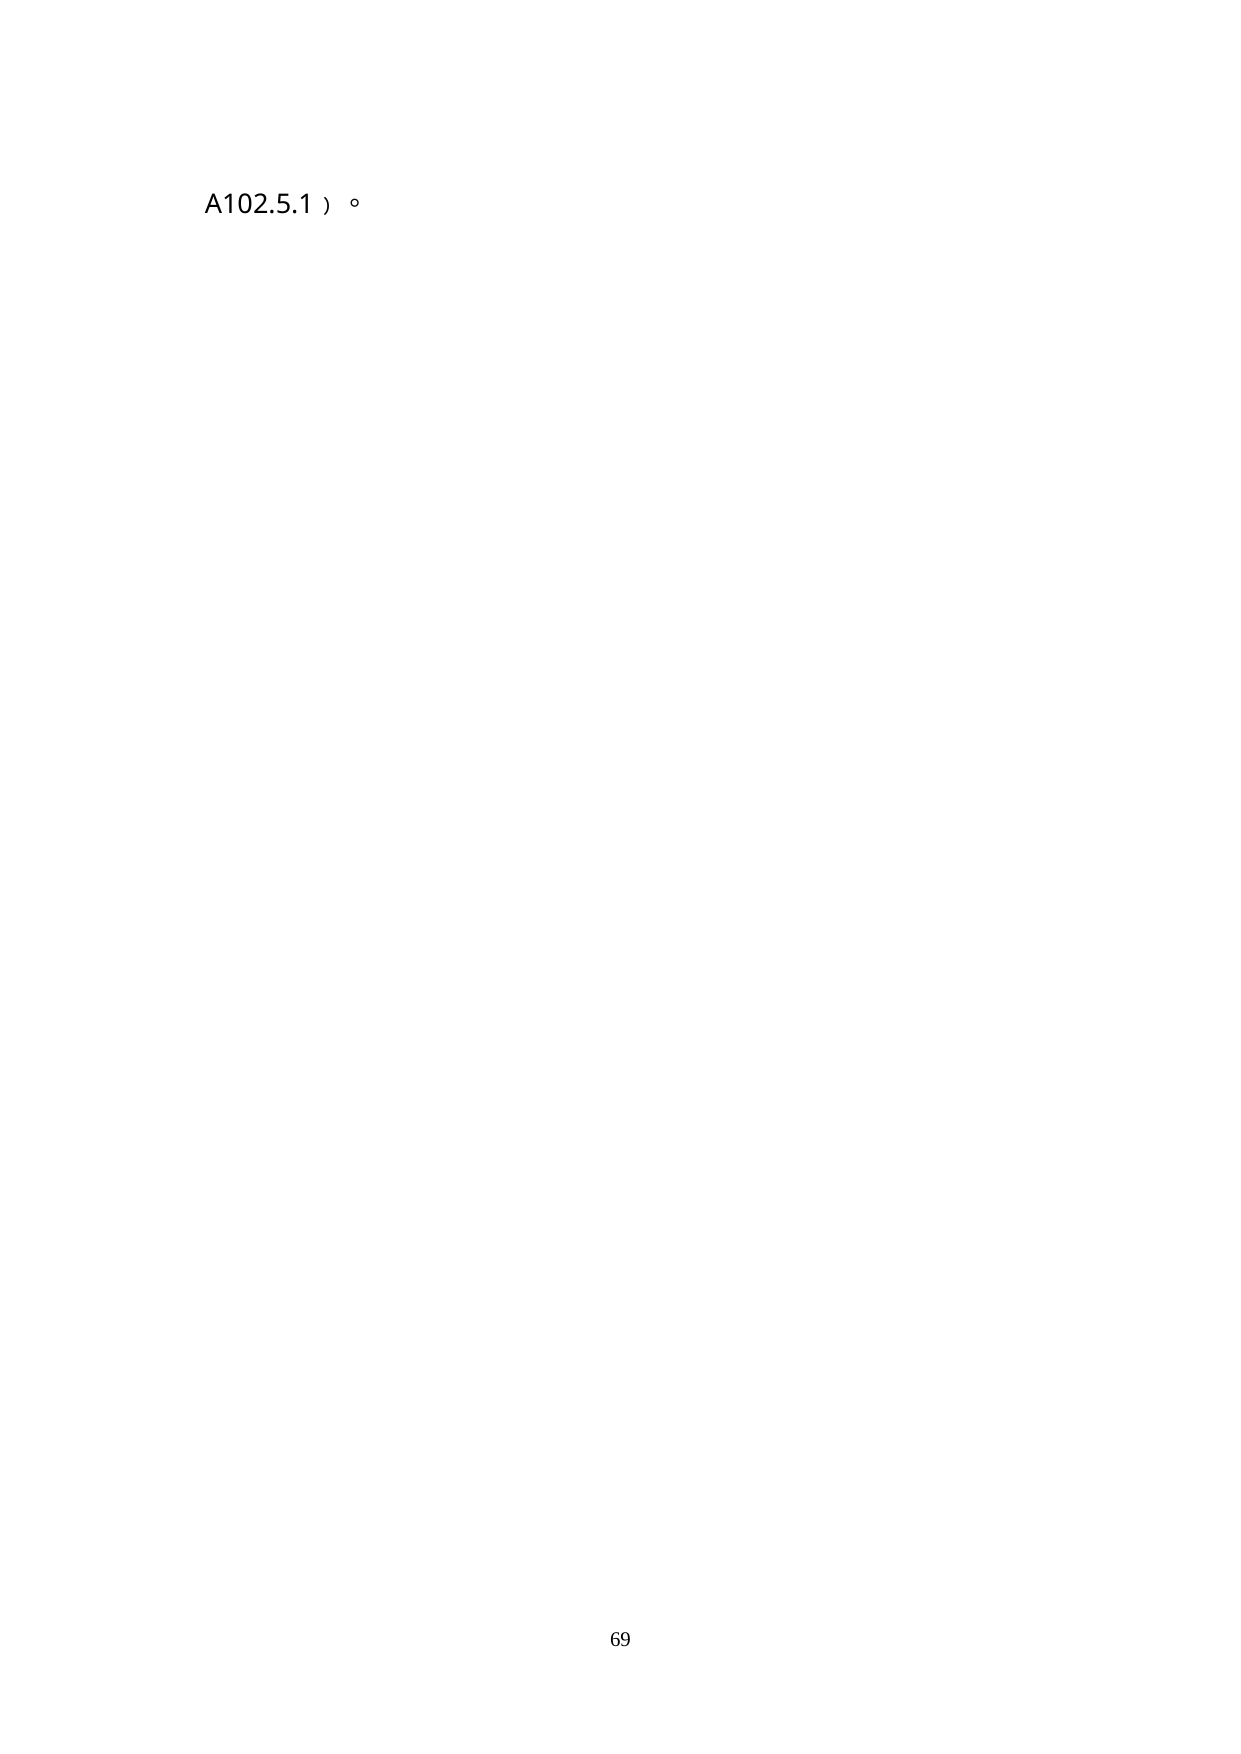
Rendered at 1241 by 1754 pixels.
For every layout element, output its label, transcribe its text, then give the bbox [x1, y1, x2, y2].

text A102.5.1﹚。 [153, 164, 678, 239]
